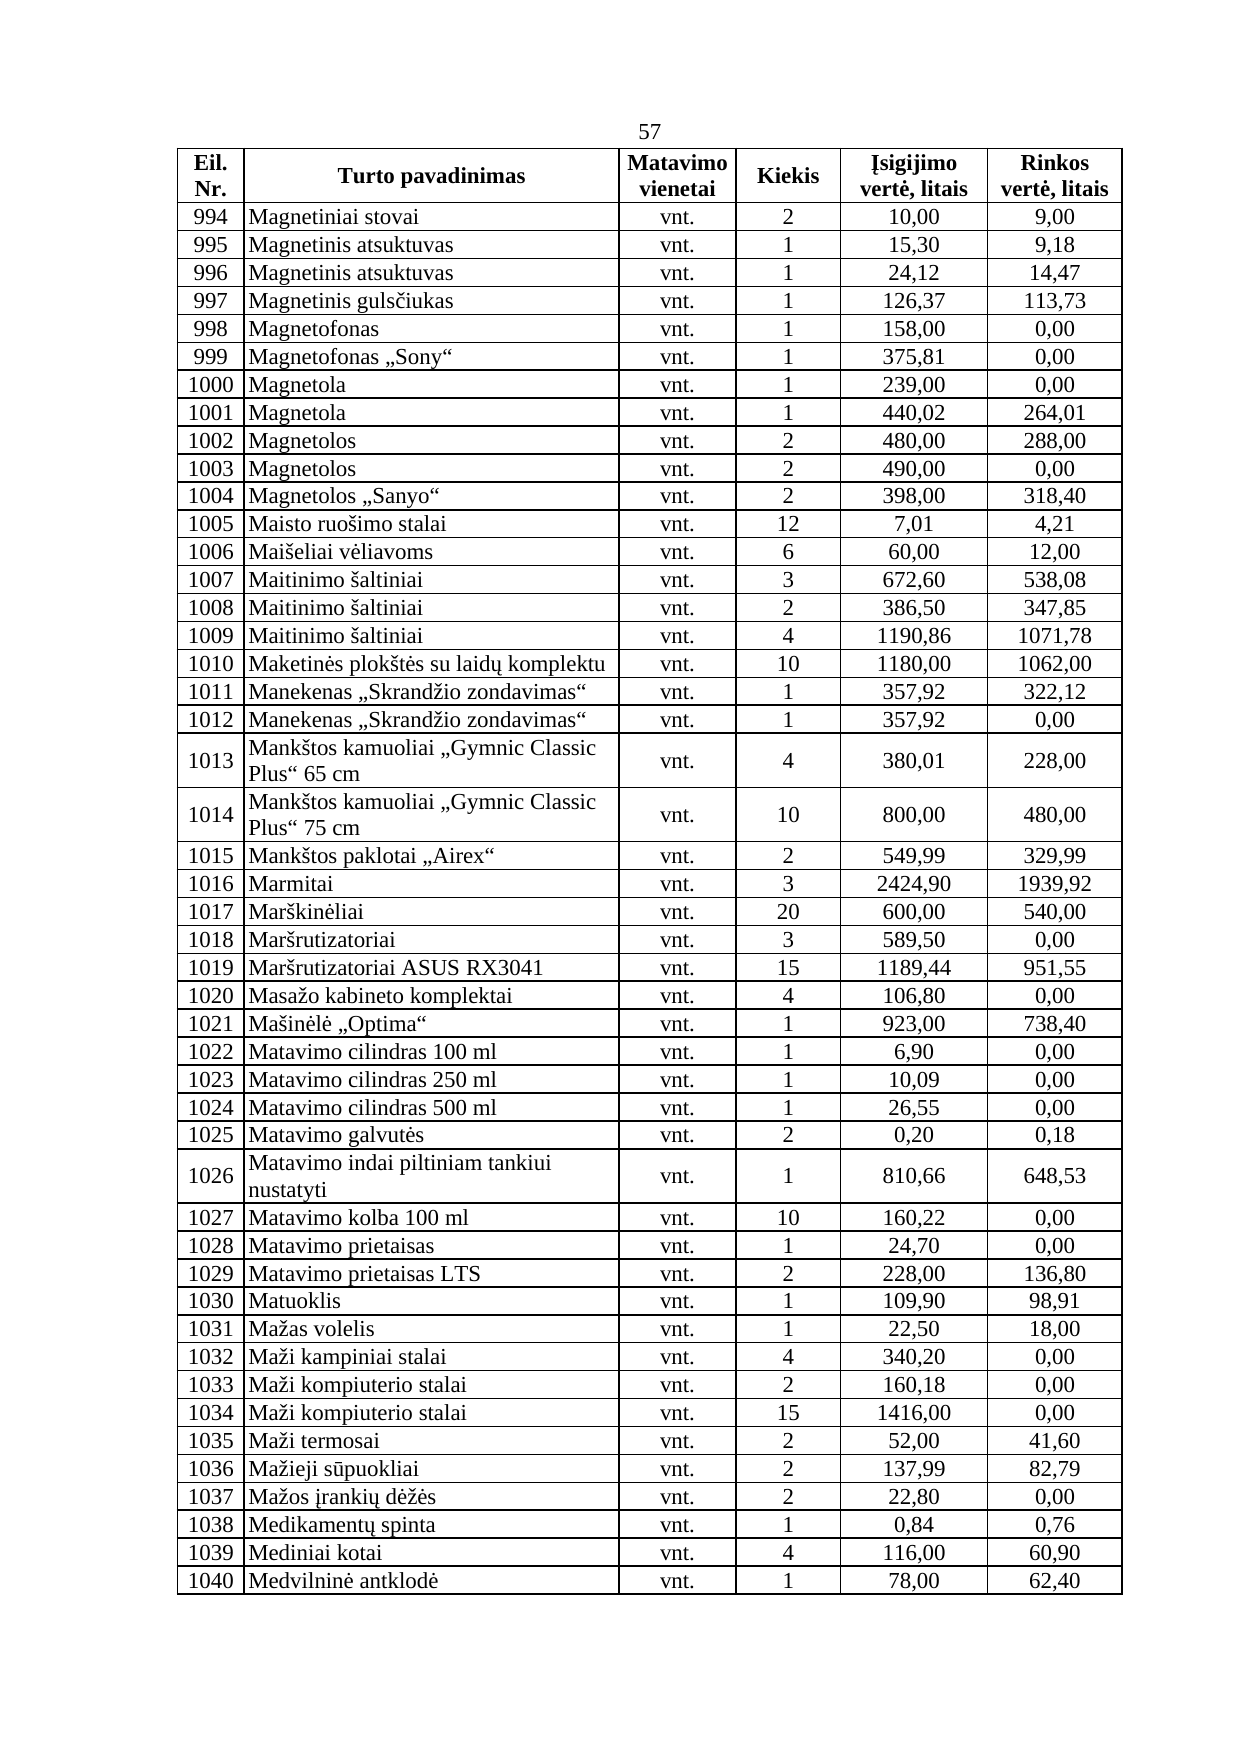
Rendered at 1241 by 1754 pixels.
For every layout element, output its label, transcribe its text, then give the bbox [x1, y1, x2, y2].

table_cell 923,00 [841, 1010, 987, 1036]
table_cell 1 [737, 1232, 840, 1258]
table_cell Magnetola [245, 399, 618, 425]
table_cell 648,53 [988, 1150, 1121, 1202]
table_cell 0,00 [988, 371, 1121, 397]
table_cell Maži termosai [245, 1427, 618, 1453]
table_cell 1026 [178, 1150, 243, 1202]
table_cell 0,00 [988, 1399, 1121, 1426]
table_cell 4 [737, 982, 840, 1008]
table_cell 7,01 [841, 511, 987, 537]
table_cell 1000 [178, 371, 243, 397]
table_cell Matavimo indai piltiniam tankiui nustatyti [245, 1150, 618, 1202]
table_cell 1071,78 [988, 622, 1121, 648]
table_cell Marmitai [245, 870, 618, 897]
table_cell 1032 [178, 1343, 243, 1370]
table_cell 600,00 [841, 898, 987, 924]
table_cell 26,55 [841, 1094, 987, 1120]
table_cell 589,50 [841, 926, 987, 952]
table_cell 160,18 [841, 1371, 987, 1398]
table_cell vnt. [620, 455, 735, 481]
table_cell Matavimo cilindras 100 ml [245, 1038, 618, 1064]
table_cell Matavimo prietaisas LTS [245, 1260, 618, 1286]
table_cell 0,00 [988, 315, 1121, 341]
table_cell 480,00 [988, 788, 1121, 841]
table_cell 4 [737, 1539, 840, 1565]
table_cell 738,40 [988, 1010, 1121, 1036]
table_cell 997 [178, 287, 243, 313]
table_cell vnt. [620, 622, 735, 648]
table_cell Maži kompiuterio stalai [245, 1371, 618, 1398]
table_cell Maitinimo šaltiniai [245, 622, 618, 648]
table_cell 0,76 [988, 1511, 1121, 1537]
table_cell 0,84 [841, 1511, 987, 1537]
table_cell 1 [737, 231, 840, 258]
table_cell 398,00 [841, 483, 987, 509]
table_cell vnt. [620, 1122, 735, 1148]
table_cell 1037 [178, 1483, 243, 1509]
table_cell 2 [737, 427, 840, 453]
table_cell 1007 [178, 566, 243, 593]
table_cell 2424,90 [841, 870, 987, 897]
table_cell 1004 [178, 483, 243, 509]
table_cell vnt. [620, 898, 735, 924]
table_cell vnt. [620, 1371, 735, 1398]
table_cell 1021 [178, 1010, 243, 1036]
table_cell 0,00 [988, 1094, 1121, 1120]
table_cell Matuoklis [245, 1288, 618, 1314]
table_header Turto pavadinimas [245, 149, 618, 202]
table_cell 1012 [178, 706, 243, 732]
table_cell 1002 [178, 427, 243, 453]
table_cell Maršrutizatoriai ASUS RX3041 [245, 954, 618, 980]
table_cell 2 [737, 1455, 840, 1481]
table_cell 1014 [178, 788, 243, 841]
table_cell Mažieji sūpuokliai [245, 1455, 618, 1481]
table_cell Maži kompiuterio stalai [245, 1399, 618, 1426]
table_cell 228,00 [988, 734, 1121, 787]
table_cell 82,79 [988, 1455, 1121, 1481]
table_cell 994 [178, 203, 243, 230]
table_cell 0,00 [988, 926, 1121, 952]
table_cell 1035 [178, 1427, 243, 1453]
table_cell 20 [737, 898, 840, 924]
table_cell 10 [737, 788, 840, 841]
table_cell Masažo kabineto komplektai [245, 982, 618, 1008]
table_cell 10,09 [841, 1066, 987, 1092]
table_cell Manekenas „Skrandžio zondavimas“ [245, 706, 618, 732]
table_cell 1 [737, 343, 840, 369]
table_cell vnt. [620, 1343, 735, 1370]
table_cell 1416,00 [841, 1399, 987, 1426]
table_cell vnt. [620, 1010, 735, 1036]
table_cell 1190,86 [841, 622, 987, 648]
table_cell 3 [737, 926, 840, 952]
table_cell 1006 [178, 538, 243, 565]
table_cell vnt. [620, 511, 735, 537]
table_cell 1 [737, 399, 840, 425]
table_cell 2 [737, 203, 840, 230]
table_cell Maišeliai vėliavoms [245, 538, 618, 565]
table_cell Magnetola [245, 371, 618, 397]
table_cell 1 [737, 1010, 840, 1036]
table_cell Mediniai kotai [245, 1539, 618, 1565]
table_cell 126,37 [841, 287, 987, 313]
table_cell 60,00 [841, 538, 987, 565]
table_cell 1 [737, 678, 840, 704]
table_cell 1 [737, 1150, 840, 1202]
table_cell 357,92 [841, 678, 987, 704]
table_cell 2 [737, 1483, 840, 1509]
table_cell 357,92 [841, 706, 987, 732]
table_cell 1 [737, 371, 840, 397]
table_cell vnt. [620, 1567, 735, 1593]
table_cell 228,00 [841, 1260, 987, 1286]
table_cell 318,40 [988, 483, 1121, 509]
table_cell 12,00 [988, 538, 1121, 565]
table_cell 2 [737, 594, 840, 621]
table_cell 0,00 [988, 1371, 1121, 1398]
table_cell 1 [737, 1066, 840, 1092]
table_cell 1005 [178, 511, 243, 537]
table_cell vnt. [620, 287, 735, 313]
table_cell 2 [737, 1122, 840, 1148]
table_cell 998 [178, 315, 243, 341]
table_cell Maršrutizatoriai [245, 926, 618, 952]
table_cell 1 [737, 1511, 840, 1537]
table_cell 995 [178, 231, 243, 258]
table_cell 1010 [178, 650, 243, 676]
table_cell 62,40 [988, 1567, 1121, 1593]
table_cell 137,99 [841, 1455, 987, 1481]
table_cell Matavimo kolba 100 ml [245, 1204, 618, 1230]
table_cell vnt. [620, 1204, 735, 1230]
table_cell 1025 [178, 1122, 243, 1148]
table_cell 2 [737, 483, 840, 509]
table_header Rinkos vertė, litais [988, 149, 1121, 202]
table_cell vnt. [620, 1288, 735, 1314]
table_cell 0,00 [988, 1232, 1121, 1258]
table_cell 1039 [178, 1539, 243, 1565]
table_cell Medikamentų spinta [245, 1511, 618, 1537]
table_cell Magnetiniai stovai [245, 203, 618, 230]
table_cell 1 [737, 315, 840, 341]
table_header Eil. Nr. [178, 149, 243, 202]
table_cell vnt. [620, 788, 735, 841]
table_cell 1029 [178, 1260, 243, 1286]
table_cell vnt. [620, 231, 735, 258]
table_cell Matavimo galvutės [245, 1122, 618, 1148]
table_cell vnt. [620, 427, 735, 453]
table_cell 4 [737, 734, 840, 787]
table_cell vnt. [620, 1399, 735, 1426]
table_cell vnt. [620, 1511, 735, 1537]
table_cell 800,00 [841, 788, 987, 841]
table_cell vnt. [620, 734, 735, 787]
table_cell 158,00 [841, 315, 987, 341]
table_cell 1013 [178, 734, 243, 787]
table_cell 160,22 [841, 1204, 987, 1230]
table_cell 999 [178, 343, 243, 369]
table_cell vnt. [620, 870, 735, 897]
table_cell 1062,00 [988, 650, 1121, 676]
table_cell 10 [737, 1204, 840, 1230]
table_cell 2 [737, 1371, 840, 1398]
table_cell 18,00 [988, 1316, 1121, 1342]
table_cell 1003 [178, 455, 243, 481]
table_cell 1019 [178, 954, 243, 980]
table_cell vnt. [620, 1150, 735, 1202]
table_cell vnt. [620, 566, 735, 593]
table_cell Magnetinis gulsčiukas [245, 287, 618, 313]
table_cell 136,80 [988, 1260, 1121, 1286]
table_cell 288,00 [988, 427, 1121, 453]
table_cell vnt. [620, 982, 735, 1008]
table_cell 1009 [178, 622, 243, 648]
table_cell 810,66 [841, 1150, 987, 1202]
table_cell 1 [737, 1567, 840, 1593]
table_cell Maitinimo šaltiniai [245, 566, 618, 593]
table_cell Magnetofonas „Sony“ [245, 343, 618, 369]
table_cell 6,90 [841, 1038, 987, 1064]
table_cell 98,91 [988, 1288, 1121, 1314]
table_cell Medvilninė antklodė [245, 1567, 618, 1593]
table_cell 538,08 [988, 566, 1121, 593]
table_cell 78,00 [841, 1567, 987, 1593]
table_cell vnt. [620, 678, 735, 704]
table_cell 1939,92 [988, 870, 1121, 897]
table_cell 1001 [178, 399, 243, 425]
table_cell 329,99 [988, 842, 1121, 869]
table_cell vnt. [620, 1539, 735, 1565]
table_cell 480,00 [841, 427, 987, 453]
table_cell 15 [737, 954, 840, 980]
table_cell 0,20 [841, 1122, 987, 1148]
table_cell 1038 [178, 1511, 243, 1537]
table_cell 15 [737, 1399, 840, 1426]
table_cell Magnetolos „Sanyo“ [245, 483, 618, 509]
table_cell 9,00 [988, 203, 1121, 230]
table_cell 2 [737, 455, 840, 481]
table_cell 2 [737, 842, 840, 869]
table_cell 1 [737, 706, 840, 732]
table_cell 0,00 [988, 343, 1121, 369]
table_cell vnt. [620, 1427, 735, 1453]
table_cell 4 [737, 622, 840, 648]
table_cell 3 [737, 566, 840, 593]
table_cell 3 [737, 870, 840, 897]
table_cell 1024 [178, 1094, 243, 1120]
table_cell 41,60 [988, 1427, 1121, 1453]
table_cell 1027 [178, 1204, 243, 1230]
table_cell 1028 [178, 1232, 243, 1258]
table_cell vnt. [620, 842, 735, 869]
table_cell Maitinimo šaltiniai [245, 594, 618, 621]
table_cell vnt. [620, 706, 735, 732]
table_cell 951,55 [988, 954, 1121, 980]
table_cell 440,02 [841, 399, 987, 425]
table_cell 1 [737, 259, 840, 286]
table_cell 1036 [178, 1455, 243, 1481]
table_cell 0,00 [988, 455, 1121, 481]
table_cell 549,99 [841, 842, 987, 869]
table_cell 12 [737, 511, 840, 537]
table_cell 0,18 [988, 1122, 1121, 1148]
table_cell Magnetolos [245, 427, 618, 453]
table_cell 490,00 [841, 455, 987, 481]
table_cell 22,50 [841, 1316, 987, 1342]
table_cell Magnetinis atsuktuvas [245, 231, 618, 258]
table_cell 1 [737, 1288, 840, 1314]
table_cell 116,00 [841, 1539, 987, 1565]
table_cell 380,01 [841, 734, 987, 787]
table_cell 106,80 [841, 982, 987, 1008]
table_cell 52,00 [841, 1427, 987, 1453]
table_cell vnt. [620, 371, 735, 397]
table_cell vnt. [620, 343, 735, 369]
table_cell 347,85 [988, 594, 1121, 621]
table_cell 0,00 [988, 1483, 1121, 1509]
table_cell Mankštos kamuoliai „Gymnic Classic Plus“ 65 cm [245, 734, 618, 787]
table_cell 9,18 [988, 231, 1121, 258]
table_cell vnt. [620, 259, 735, 286]
table_cell 1180,00 [841, 650, 987, 676]
table_cell 1 [737, 1316, 840, 1342]
table_cell 672,60 [841, 566, 987, 593]
table_cell Magnetinis atsuktuvas [245, 259, 618, 286]
table_cell 24,12 [841, 259, 987, 286]
table_cell 22,80 [841, 1483, 987, 1509]
table_cell 264,01 [988, 399, 1121, 425]
table_cell Magnetolos [245, 455, 618, 481]
table_cell Matavimo cilindras 250 ml [245, 1066, 618, 1092]
table_cell Mankštos paklotai „Airex“ [245, 842, 618, 869]
table_cell vnt. [620, 1455, 735, 1481]
table_cell 0,00 [988, 1204, 1121, 1230]
table_cell vnt. [620, 1038, 735, 1064]
table_cell 1023 [178, 1066, 243, 1092]
table_cell 14,47 [988, 259, 1121, 286]
table_cell vnt. [620, 203, 735, 230]
table_cell 4 [737, 1343, 840, 1370]
table_cell vnt. [620, 538, 735, 565]
table_cell Magnetofonas [245, 315, 618, 341]
table_cell 239,00 [841, 371, 987, 397]
table_cell vnt. [620, 1260, 735, 1286]
table_cell 4,21 [988, 511, 1121, 537]
table_cell vnt. [620, 483, 735, 509]
table_cell 322,12 [988, 678, 1121, 704]
table_cell vnt. [620, 650, 735, 676]
table_cell 0,00 [988, 1343, 1121, 1370]
table_cell Matavimo prietaisas [245, 1232, 618, 1258]
table_cell vnt. [620, 1232, 735, 1258]
table_cell 10,00 [841, 203, 987, 230]
table_cell 0,00 [988, 982, 1121, 1008]
table_cell vnt. [620, 1094, 735, 1120]
table_cell 0,00 [988, 706, 1121, 732]
table_cell 6 [737, 538, 840, 565]
table_cell 540,00 [988, 898, 1121, 924]
table_cell 1189,44 [841, 954, 987, 980]
table_cell 2 [737, 1427, 840, 1453]
table_cell Maži kampiniai stalai [245, 1343, 618, 1370]
table_cell vnt. [620, 1316, 735, 1342]
table_cell 1 [737, 1038, 840, 1064]
table_cell 1015 [178, 842, 243, 869]
table_cell 1031 [178, 1316, 243, 1342]
table_cell 1011 [178, 678, 243, 704]
table_cell 15,30 [841, 231, 987, 258]
table_cell vnt. [620, 315, 735, 341]
table_cell Mankštos kamuoliai „Gymnic Classic Plus“ 75 cm [245, 788, 618, 841]
table_cell vnt. [620, 594, 735, 621]
table_cell 0,00 [988, 1066, 1121, 1092]
table_cell vnt. [620, 954, 735, 980]
table_cell 386,50 [841, 594, 987, 621]
table_cell 1040 [178, 1567, 243, 1593]
table_cell Marškinėliai [245, 898, 618, 924]
table_cell 113,73 [988, 287, 1121, 313]
table_cell Mažas volelis [245, 1316, 618, 1342]
table_cell 375,81 [841, 343, 987, 369]
table_cell 109,90 [841, 1288, 987, 1314]
table_cell 1022 [178, 1038, 243, 1064]
table_cell 996 [178, 259, 243, 286]
table_cell 2 [737, 1260, 840, 1286]
table_cell 1034 [178, 1399, 243, 1426]
table_cell 1018 [178, 926, 243, 952]
table_header Matavimo vienetai [620, 149, 735, 202]
table_cell 1030 [178, 1288, 243, 1314]
table_cell vnt. [620, 399, 735, 425]
table_header Kiekis [737, 149, 840, 202]
table_cell 0,00 [988, 1038, 1121, 1064]
table_cell vnt. [620, 1066, 735, 1092]
table_cell Mažos įrankių dėžės [245, 1483, 618, 1509]
table_cell 24,70 [841, 1232, 987, 1258]
table_cell 1020 [178, 982, 243, 1008]
table_cell 10 [737, 650, 840, 676]
table_cell Mašinėlė „Optima“ [245, 1010, 618, 1036]
table_cell 1017 [178, 898, 243, 924]
table_cell Manekenas „Skrandžio zondavimas“ [245, 678, 618, 704]
table_header Įsigijimo vertė, litais [841, 149, 987, 202]
table_cell vnt. [620, 1483, 735, 1509]
table_cell vnt. [620, 926, 735, 952]
table_cell 340,20 [841, 1343, 987, 1370]
table_cell 1016 [178, 870, 243, 897]
table_cell 1 [737, 287, 840, 313]
table_cell 1 [737, 1094, 840, 1120]
table_cell Maisto ruošimo stalai [245, 511, 618, 537]
table_cell 1008 [178, 594, 243, 621]
table_cell Matavimo cilindras 500 ml [245, 1094, 618, 1120]
table_cell 60,90 [988, 1539, 1121, 1565]
table_cell Maketinės plokštės su laidų komplektu [245, 650, 618, 676]
table_cell 1033 [178, 1371, 243, 1398]
